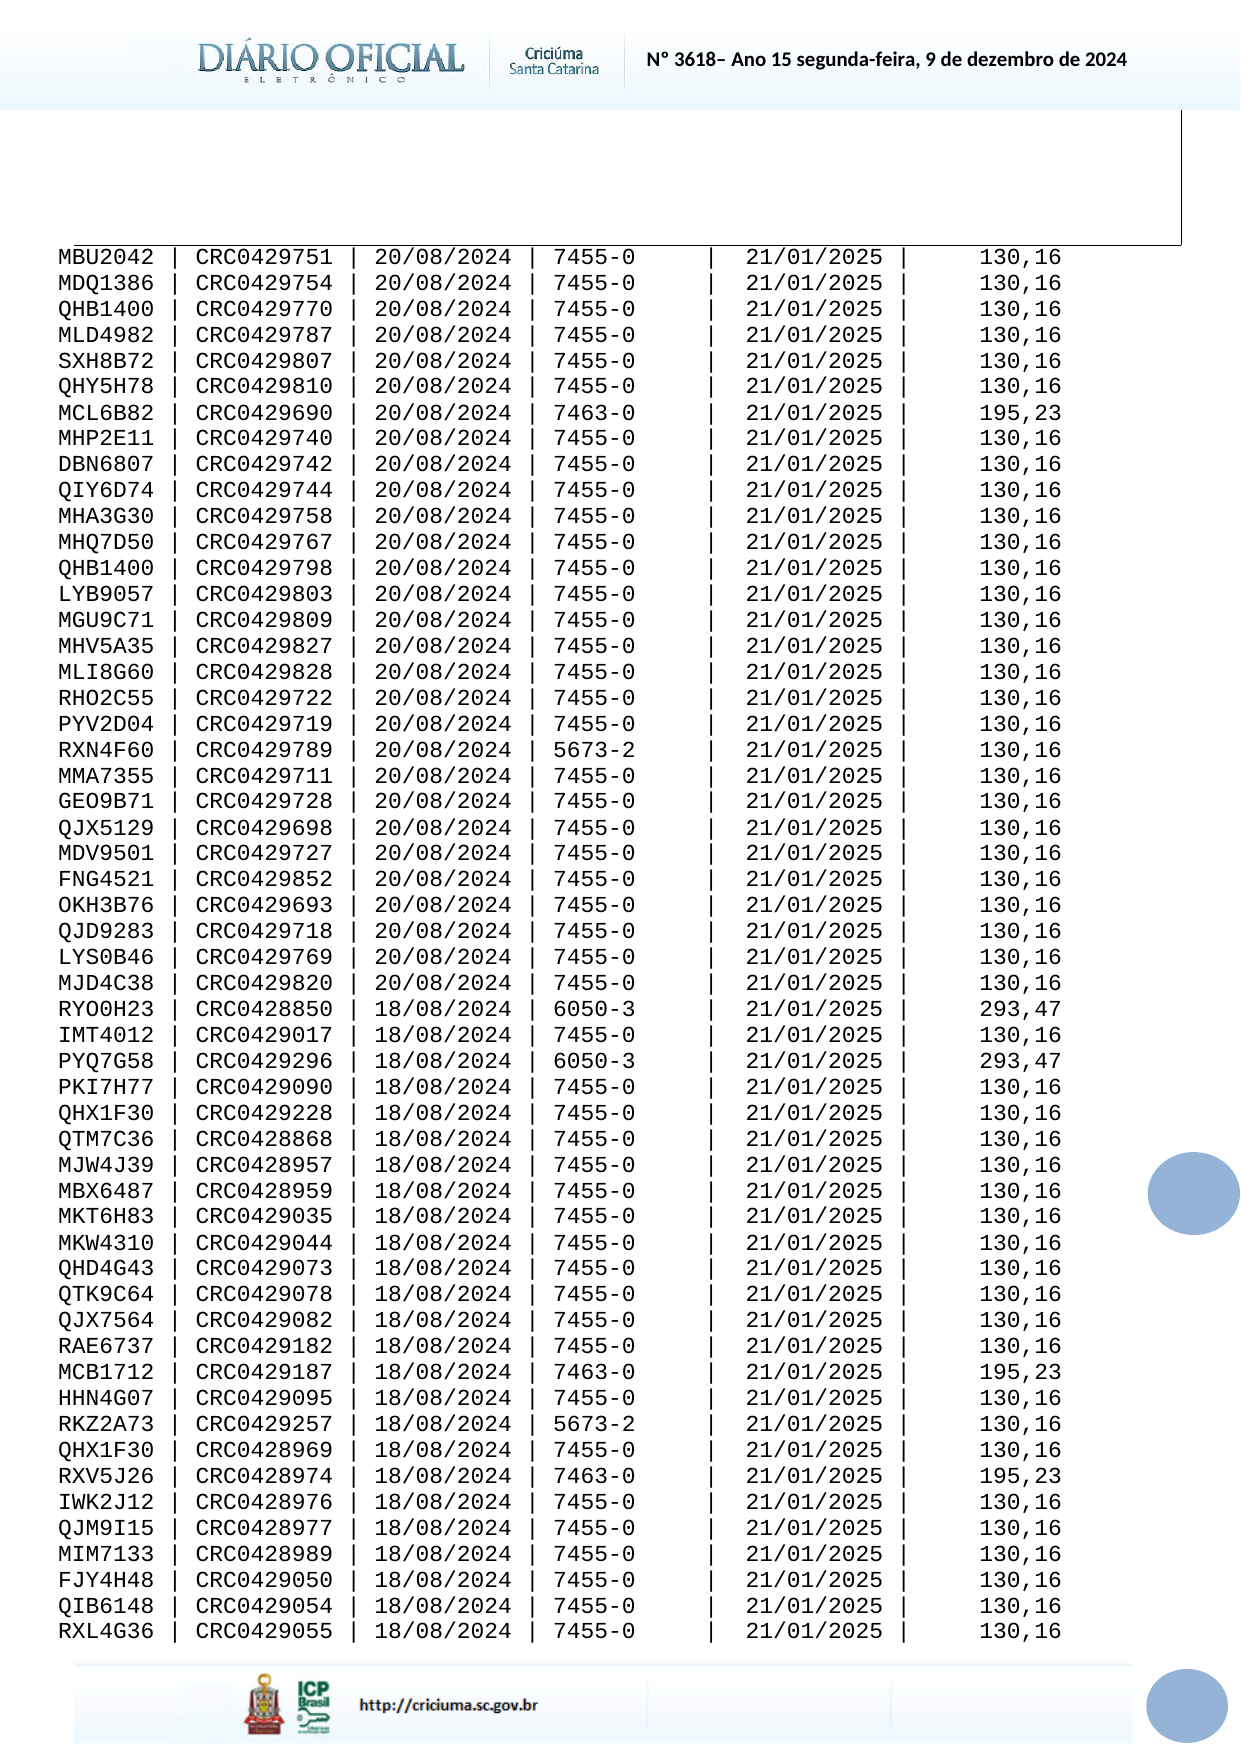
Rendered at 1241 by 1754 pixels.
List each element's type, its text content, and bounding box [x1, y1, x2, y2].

text IWK2J12 | CRC0428976 | 18/08/2024 | 7455-0 | 21/01/2025 | 130,16 [44, 1490, 1181, 1516]
text QJM9I15 | CRC0428977 | 18/08/2024 | 7455-0 | 21/01/2025 | 130,16 [44, 1516, 1181, 1542]
text MLI8G60 | CRC0429828 | 20/08/2024 | 7455-0 | 21/01/2025 | 130,16 [44, 660, 1181, 686]
text MLD4982 | CRC0429787 | 20/08/2024 | 7455-0 | 21/01/2025 | 130,16 [44, 323, 1181, 349]
text MCB1712 | CRC0429187 | 18/08/2024 | 7463-0 | 21/01/2025 | 195,23 [44, 1361, 1181, 1386]
text MHP2E11 | CRC0429740 | 20/08/2024 | 7455-0 | 21/01/2025 | 130,16 [44, 427, 1181, 453]
text FJY4H48 | CRC0429050 | 18/08/2024 | 7455-0 | 21/01/2025 | 130,16 [44, 1568, 1181, 1594]
text MJD4C38 | CRC0429820 | 20/08/2024 | 7455-0 | 21/01/2025 | 130,16 [44, 971, 1181, 997]
text RHO2C55 | CRC0429722 | 20/08/2024 | 7455-0 | 21/01/2025 | 130,16 [44, 686, 1181, 712]
text HHN4G07 | CRC0429095 | 18/08/2024 | 7455-0 | 21/01/2025 | 130,16 [44, 1386, 1181, 1412]
text FNG4521 | CRC0429852 | 20/08/2024 | 7455-0 | 21/01/2025 | 130,16 [44, 868, 1181, 894]
text MIM7133 | CRC0428989 | 18/08/2024 | 7455-0 | 21/01/2025 | 130,16 [44, 1542, 1181, 1568]
text MMA7355 | CRC0429711 | 20/08/2024 | 7455-0 | 21/01/2025 | 130,16 [44, 764, 1181, 790]
text QIB6148 | CRC0429054 | 18/08/2024 | 7455-0 | 21/01/2025 | 130,16 [44, 1594, 1181, 1620]
text LYB9057 | CRC0429803 | 20/08/2024 | 7455-0 | 21/01/2025 | 130,16 [44, 582, 1181, 608]
text MCL6B82 | CRC0429690 | 20/08/2024 | 7463-0 | 21/01/2025 | 195,23 [44, 401, 1181, 427]
text DBN6807 | CRC0429742 | 20/08/2024 | 7455-0 | 21/01/2025 | 130,16 [44, 453, 1181, 479]
text MJW4J39 | CRC0428957 | 18/08/2024 | 7455-0 | 21/01/2025 | 130,16 [44, 1153, 1180, 1179]
text RXL4G36 | CRC0429055 | 18/08/2024 | 7455-0 | 21/01/2025 | 130,16 [44, 1620, 1181, 1646]
text GEO9B71 | CRC0429728 | 20/08/2024 | 7455-0 | 21/01/2025 | 130,16 [44, 790, 1181, 816]
text QHB1400 | CRC0429798 | 20/08/2024 | 7455-0 | 21/01/2025 | 130,16 [44, 556, 1181, 582]
text MDQ1386 | CRC0429754 | 20/08/2024 | 7455-0 | 21/01/2025 | 130,16 [44, 271, 1181, 297]
text QTK9C64 | CRC0429078 | 18/08/2024 | 7455-0 | 21/01/2025 | 130,16 [44, 1283, 1181, 1309]
text MBU2042 | CRC0429751 | 20/08/2024 | 7455-0 | 21/01/2025 | 130,16 [44, 245, 1181, 271]
text MHV5A35 | CRC0429827 | 20/08/2024 | 7455-0 | 21/01/2025 | 130,16 [44, 634, 1181, 660]
text QJX5129 | CRC0429698 | 20/08/2024 | 7455-0 | 21/01/2025 | 130,16 [44, 816, 1181, 842]
text RYO0H23 | CRC0428850 | 18/08/2024 | 6050-3 | 21/01/2025 | 293,47 [44, 997, 1181, 1023]
text MKW4310 | CRC0429044 | 18/08/2024 | 7455-0 | 21/01/2025 | 130,16 [44, 1231, 1181, 1257]
text PYV2D04 | CRC0429719 | 20/08/2024 | 7455-0 | 21/01/2025 | 130,16 [44, 712, 1181, 738]
text MKT6H83 | CRC0429035 | 18/08/2024 | 7455-0 | 21/01/2025 | 130,16 [44, 1205, 1171, 1231]
text RXN4F60 | CRC0429789 | 20/08/2024 | 5673-2 | 21/01/2025 | 130,16 [44, 738, 1181, 764]
text QIY6D74 | CRC0429744 | 20/08/2024 | 7455-0 | 21/01/2025 | 130,16 [44, 479, 1181, 504]
text PKI7H77 | CRC0429090 | 18/08/2024 | 7455-0 | 21/01/2025 | 130,16 [44, 1075, 1181, 1101]
text QHB1400 | CRC0429770 | 20/08/2024 | 7455-0 | 21/01/2025 | 130,16 [44, 297, 1181, 323]
text OKH3B76 | CRC0429693 | 20/08/2024 | 7455-0 | 21/01/2025 | 130,16 [44, 894, 1181, 919]
text RKZ2A73 | CRC0429257 | 18/08/2024 | 5673-2 | 21/01/2025 | 130,16 [44, 1412, 1181, 1438]
text QHX1F30 | CRC0428969 | 18/08/2024 | 7455-0 | 21/01/2025 | 130,16 [44, 1438, 1181, 1464]
text QHX1F30 | CRC0429228 | 18/08/2024 | 7455-0 | 21/01/2025 | 130,16 [44, 1101, 1181, 1127]
text PYQ7G58 | CRC0429296 | 18/08/2024 | 6050-3 | 21/01/2025 | 293,47 [44, 1049, 1181, 1075]
text MDV9501 | CRC0429727 | 20/08/2024 | 7455-0 | 21/01/2025 | 130,16 [44, 842, 1181, 868]
text RAE6737 | CRC0429182 | 18/08/2024 | 7455-0 | 21/01/2025 | 130,16 [44, 1334, 1181, 1361]
text MHA3G30 | CRC0429758 | 20/08/2024 | 7455-0 | 21/01/2025 | 130,16 [44, 504, 1181, 531]
text LYS0B46 | CRC0429769 | 20/08/2024 | 7455-0 | 21/01/2025 | 130,16 [44, 946, 1181, 971]
text MHQ7D50 | CRC0429767 | 20/08/2024 | 7455-0 | 21/01/2025 | 130,16 [44, 531, 1181, 556]
text SXH8B72 | CRC0429807 | 20/08/2024 | 7455-0 | 21/01/2025 | 130,16 [44, 349, 1181, 375]
text MGU9C71 | CRC0429809 | 20/08/2024 | 7455-0 | 21/01/2025 | 130,16 [44, 608, 1181, 634]
text QJD9283 | CRC0429718 | 20/08/2024 | 7455-0 | 21/01/2025 | 130,16 [44, 919, 1181, 946]
text IMT4012 | CRC0429017 | 18/08/2024 | 7455-0 | 21/01/2025 | 130,16 [44, 1023, 1181, 1049]
text QHD4G43 | CRC0429073 | 18/08/2024 | 7455-0 | 21/01/2025 | 130,16 [44, 1257, 1181, 1283]
text QTM7C36 | CRC0428868 | 18/08/2024 | 7455-0 | 21/01/2025 | 130,16 [44, 1127, 1181, 1153]
text MBX6487 | CRC0428959 | 18/08/2024 | 7455-0 | 21/01/2025 | 130,16 [44, 1179, 1150, 1205]
text RXV5J26 | CRC0428974 | 18/08/2024 | 7463-0 | 21/01/2025 | 195,23 [44, 1464, 1181, 1490]
text QJX7564 | CRC0429082 | 18/08/2024 | 7455-0 | 21/01/2025 | 130,16 [44, 1309, 1181, 1334]
text QHY5H78 | CRC0429810 | 20/08/2024 | 7455-0 | 21/01/2025 | 130,16 [44, 375, 1181, 401]
